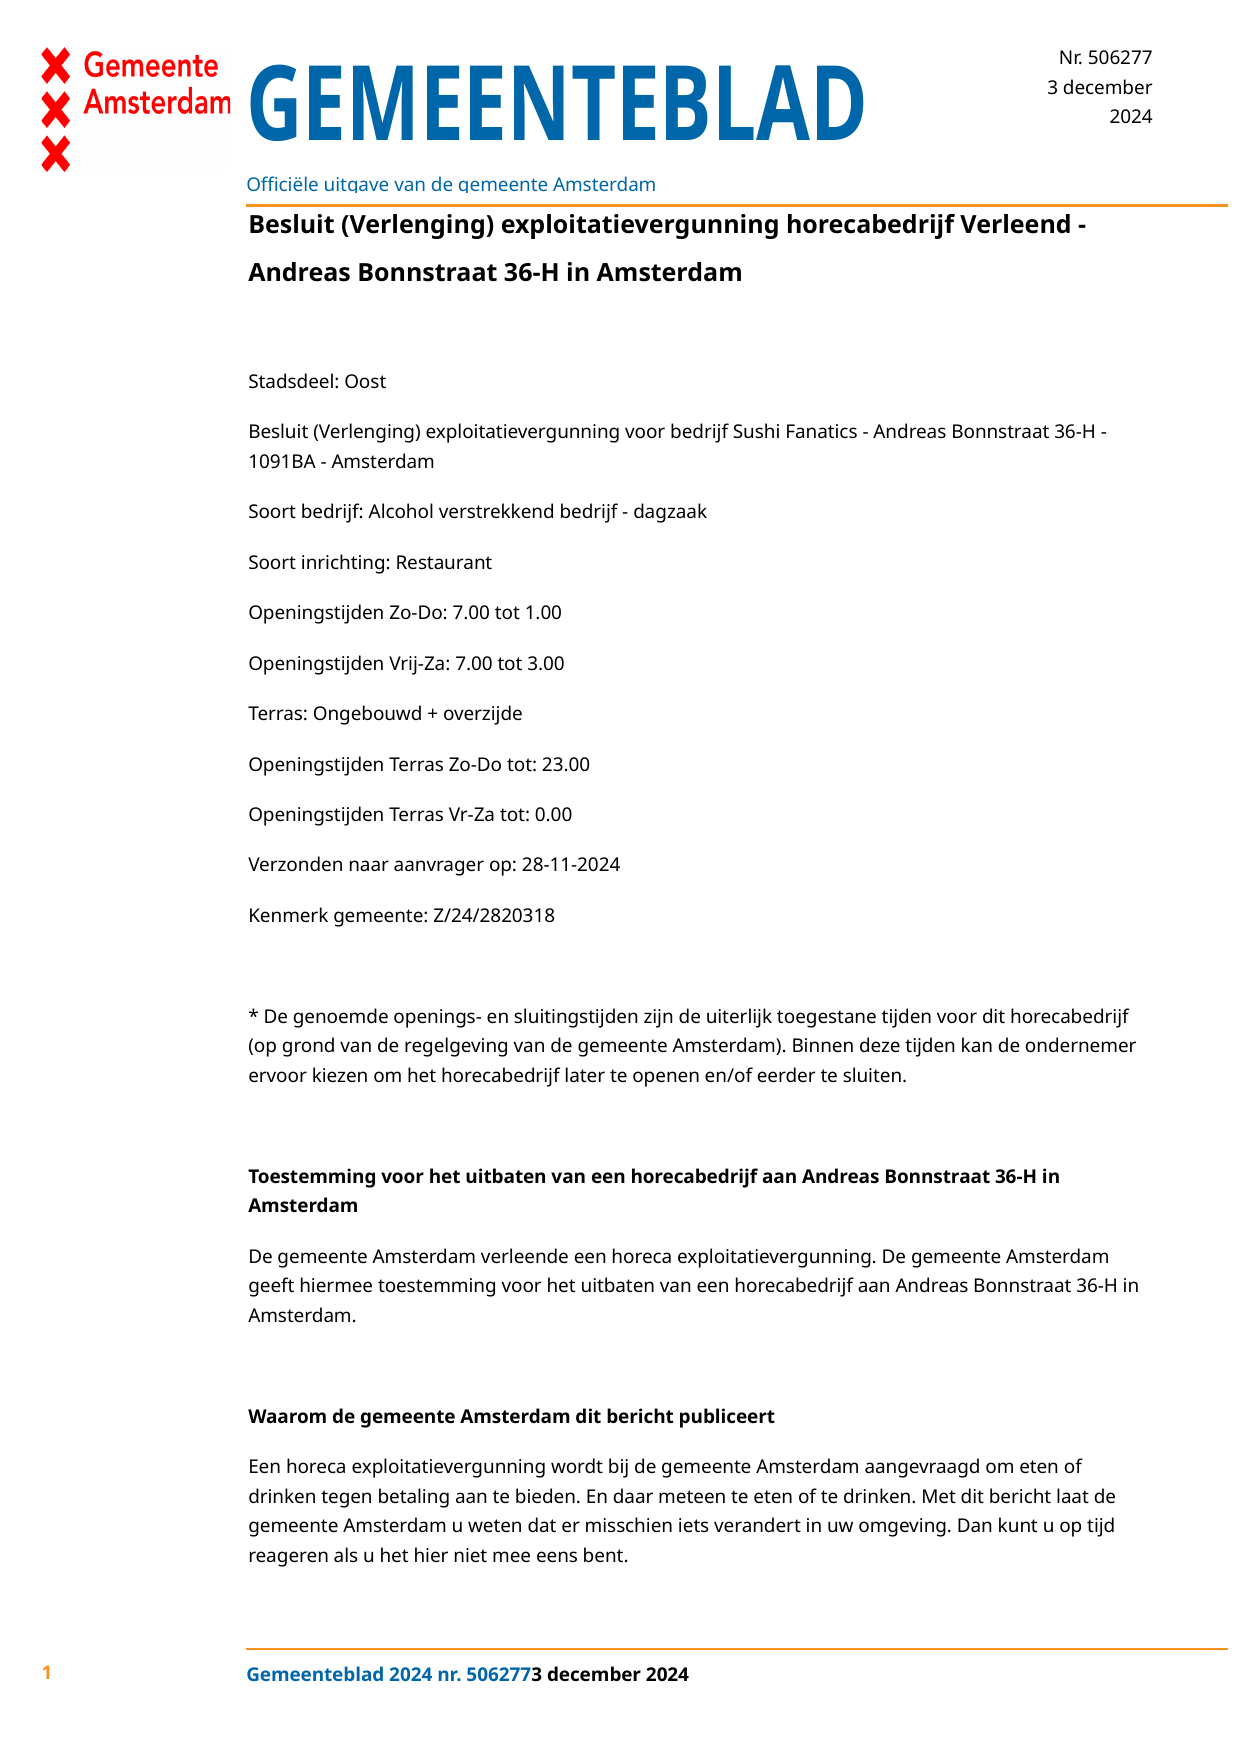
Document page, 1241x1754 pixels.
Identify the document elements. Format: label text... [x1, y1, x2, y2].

text Waarom de gemeente Amsterdam dit bericht publiceert [248, 1403, 1152, 1429]
text Besluit (Verlenging) exploitatievergunning horecabedrijf Verleend - Andreas Bonnstraat 36-H in Amsterdam [248, 207, 1152, 288]
text Soort bedrijf: Alcohol verstrekkend bedrijf - dagzaak [248, 499, 1152, 524]
text Terras: Ongebouwd + overzijde [248, 700, 1152, 726]
text Openingstijden Vrij-Za: 7.00 tot 3.00 [248, 650, 1152, 676]
text Openingstijden Zo-Do: 7.00 tot 1.00 [248, 599, 1152, 625]
text Toestemming voor het uitbaten van een horecabedrijf aan Andreas Bonnstraat 36-H in Amsterdam [248, 1163, 1152, 1218]
text Openingstijden Terras Vr-Za tot: 0.00 [248, 801, 1152, 827]
text Besluit (Verlenging) exploitatievergunning voor bedrijf Sushi Fanatics - Andreas Bonnstraat 36-H - 1091BA - Amsterdam [248, 419, 1152, 474]
text Openingstijden Terras Zo-Do tot: 23.00 [248, 751, 1152, 777]
text De gemeente Amsterdam verleende een horeca exploitatievergunning. De gemeente Amsterdam geeft hiermee toestemming voor het uitbaten van een horecabedrijf aan Andreas Bonnstraat 36-H in Amsterdam. [248, 1243, 1152, 1328]
text Een horeca exploitatievergunning wordt bij de gemeente Amsterdam aangevraagd om eten of drinken tegen betaling aan te bieden. En daar meteen te eten of te drinken. Met dit bericht laat de gemeente Amsterdam u weten dat er misschien iets verandert in uw omgeving. Dan kunt u op tijd reageren als u het hier niet mee eens bent. [248, 1453, 1152, 1568]
text Soort inrichting: Restaurant [248, 549, 1152, 575]
text * De genoemde openings- en sluitingstijden zijn de uiterlijk toegestane tijden voor dit horecabedrijf (op grond van de regelgeving van de gemeente Amsterdam). Binnen deze tijden kan de ondernemer ervoor kiezen om het horecabedrijf later te openen en/of eerder te sluiten. [248, 1003, 1152, 1088]
text Kenmerk gemeente: Z/24/2820318 [248, 902, 1152, 928]
picture [41, 47, 231, 172]
text Verzonden naar aanvrager op: 28-11-2024 [248, 852, 1152, 877]
text Stadsdeel: Oost [248, 368, 1152, 394]
